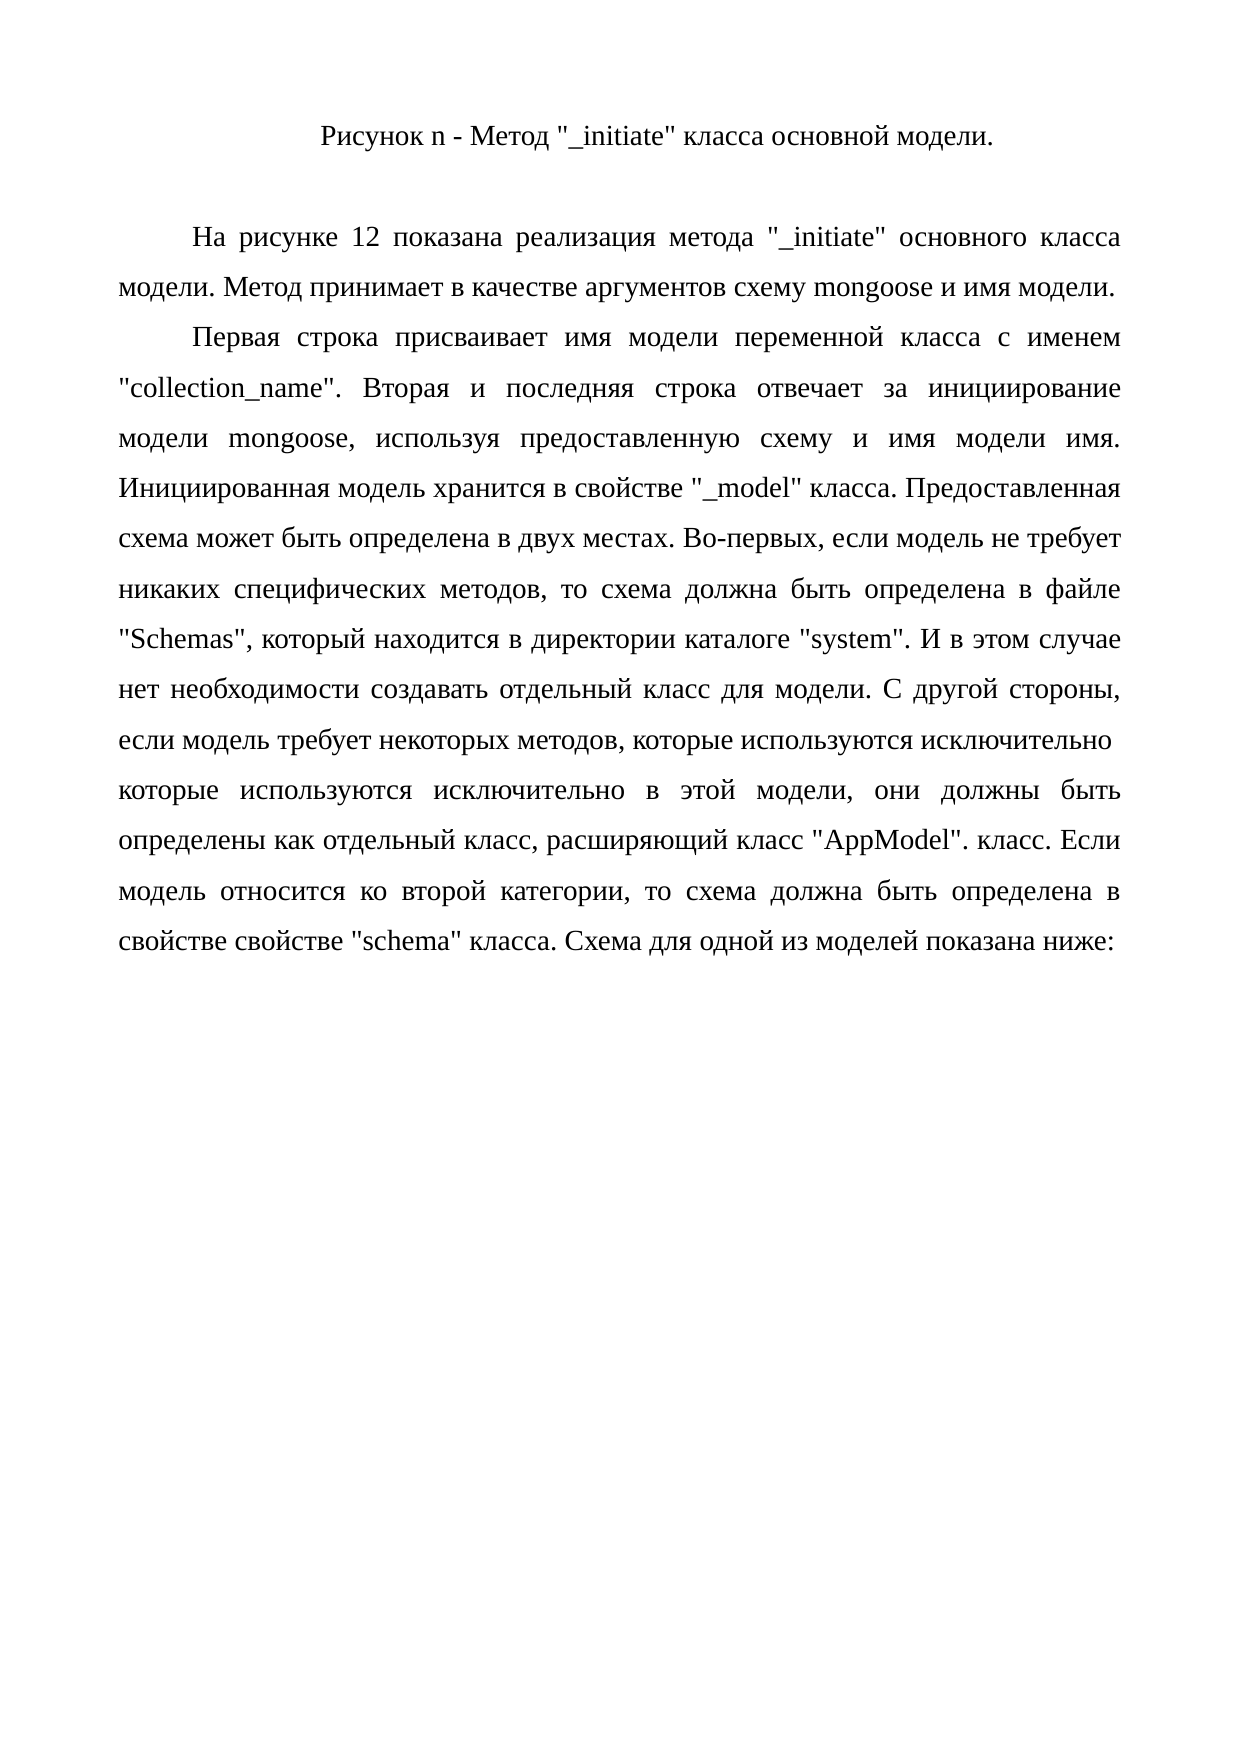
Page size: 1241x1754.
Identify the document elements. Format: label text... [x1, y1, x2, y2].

text Рисунок n - Метод "_initiate" класса основной модели. [118, 118, 1122, 152]
text На рисунке 12 показана реализация метода "_initiate" основного класса модели. Метод принимает в качестве аргументов схему mongoose и имя модели. [118, 219, 1122, 303]
text Первая строка присваивает имя модели переменной класса с именем "collection_name". Вторая и последняя строка отвечает за инициирование модели mongoose, используя предоставленную схему и имя модели имя. Инициированная модель хранится в свойстве "_model" класса. Предоставленная схема может быть определена в двух местах. Во-первых, если модель не требует никаких специфических методов, то схема должна быть определена в файле "Schemas", который находится в директории каталоге "system". И в этом случае нет необходимости создавать отдельный класс для модели. С другой стороны, если модель требует некоторых методов, которые используются исключительно [118, 319, 1122, 755]
text которые используются исключительно в этой модели, они должны быть определены как отдельный класс, расширяющий класс "AppModel". класс. Если модель относится ко второй категории, то схема должна быть определена в свойстве свойстве "schema" класса. Схема для одной из моделей показана ниже: [118, 772, 1122, 957]
